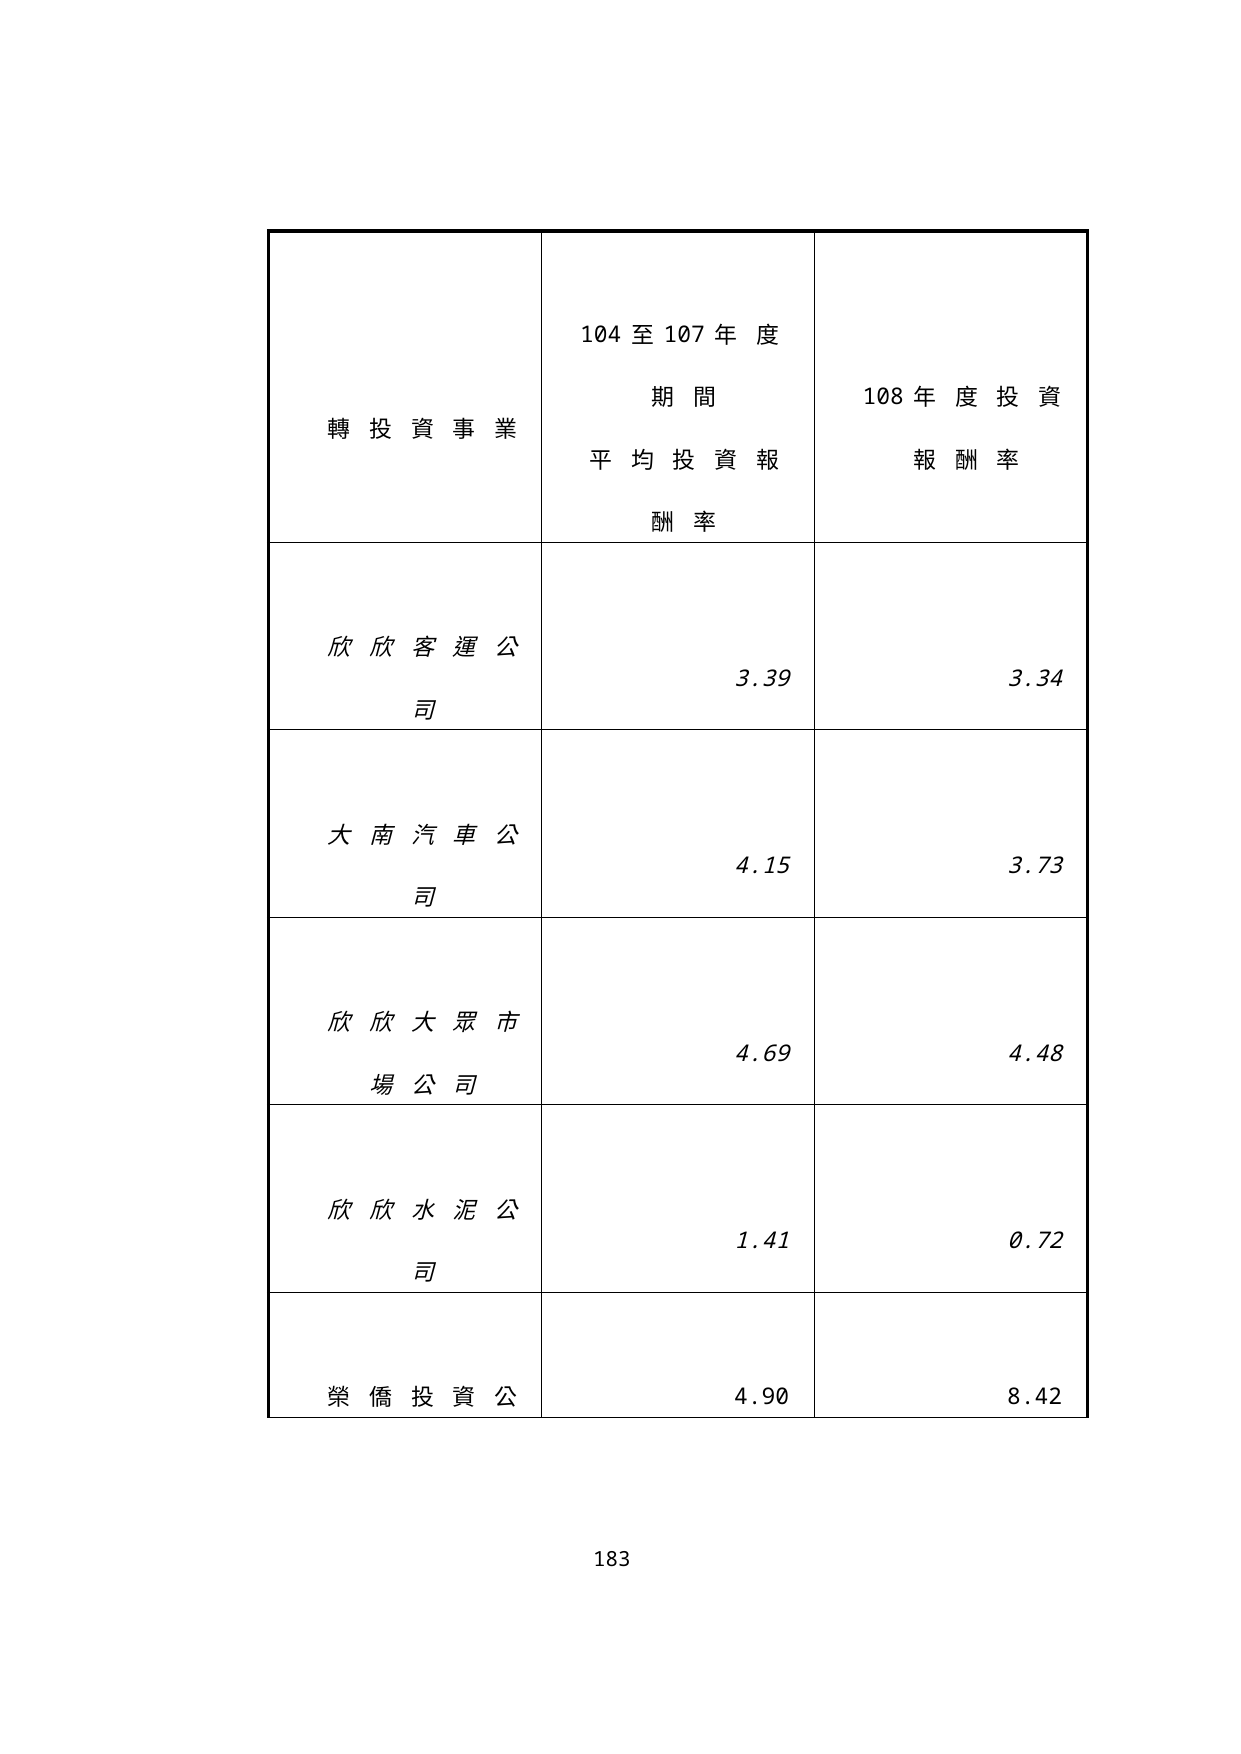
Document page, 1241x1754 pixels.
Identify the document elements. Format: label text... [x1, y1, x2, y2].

table_cell 榮僑投資公 [270, 1293, 541, 1417]
table_header 轉投資事業 [270, 233, 541, 542]
table_cell 3.73 [815, 730, 1086, 917]
table_cell 4.90 [542, 1293, 814, 1417]
table_cell 欣欣大眾市場公司 [270, 918, 541, 1104]
table_cell 欣欣客運公司 [270, 543, 541, 729]
table_cell 3.39 [542, 543, 814, 729]
table_cell 4.69 [542, 918, 814, 1104]
table_cell 8.42 [815, 1293, 1086, 1417]
table_header 108年度投資報酬率 [815, 233, 1086, 542]
table_cell 4.48 [815, 918, 1086, 1104]
table_cell 3.34 [815, 543, 1086, 729]
table_cell 欣欣水泥公司 [270, 1105, 541, 1292]
table_header 104至107年度期間 平均投資報酬率 [542, 233, 814, 542]
table_cell 4.15 [542, 730, 814, 917]
table_cell 0.72 [815, 1105, 1086, 1292]
table_cell 1.41 [542, 1105, 814, 1292]
table_cell 大南汽車公司 [270, 730, 541, 917]
